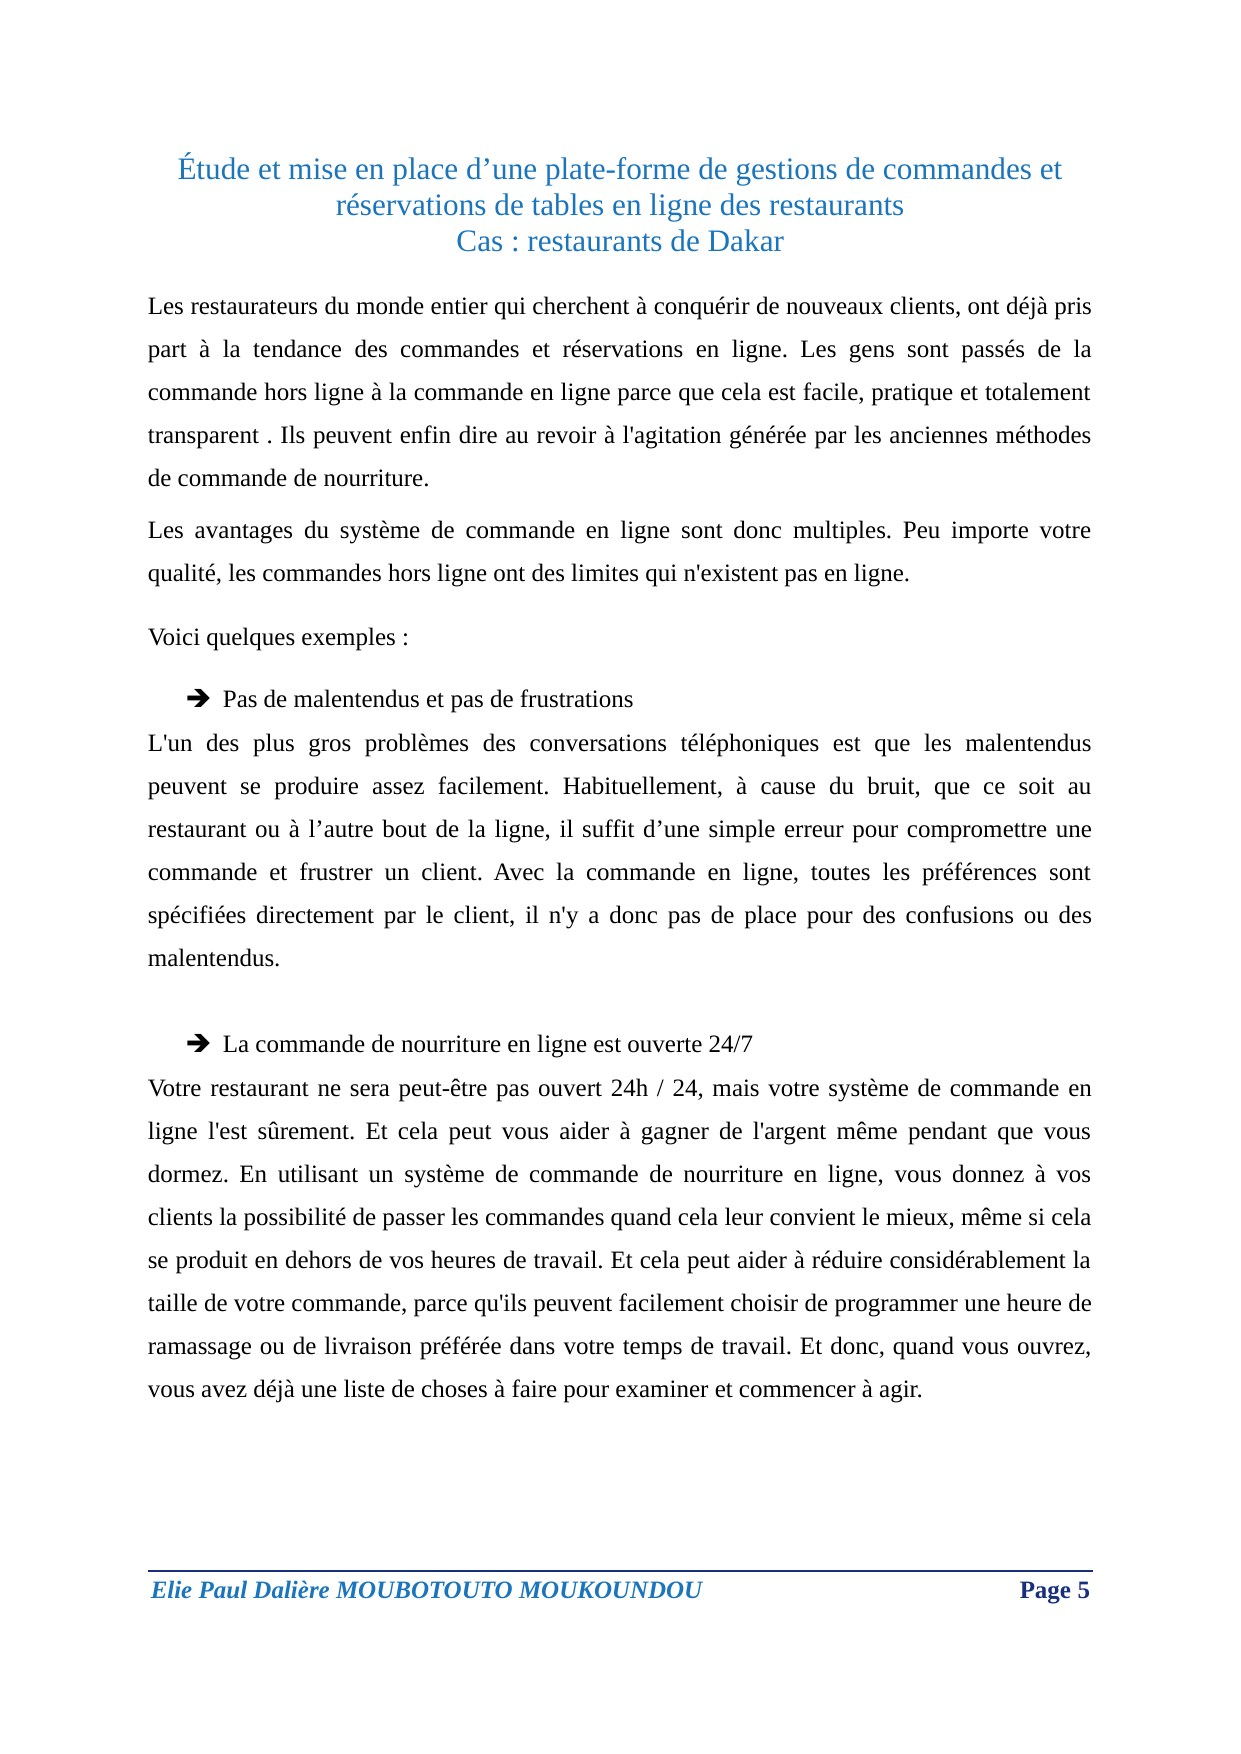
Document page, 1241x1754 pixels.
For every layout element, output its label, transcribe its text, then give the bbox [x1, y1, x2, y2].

text Les restaurateurs du monde entier qui cherchent à conquérir de nouveaux clients, ont déjà pris part à la tendance des commandes et réservations en ligne. Les gens sont passés de la commande hors ligne à la commande en ligne parce que cela est facile, pratique et totalement transparent . Ils peuvent enfin dire au revoir à l'agitation générée par les anciennes méthodes de commande de nourriture. [148, 291, 1093, 492]
text L'un des plus gros problèmes des conversations téléphoniques est que les malentendus peuvent se produire assez facilement. Habituellement, à cause du bruit, que ce soit au restaurant ou à l’autre bout de la ligne, il suffit d’une simple erreur pour compromettre une commande et frustrer un client. Avec la commande en ligne, toutes les préférences sont spécifiées directement par le client, il n'y a donc pas de place pour des confusions ou des malentendus. [148, 728, 1093, 1015]
list La commande de nourriture en ligne est ouverte 24/7 [185, 1029, 1093, 1058]
text Les avantages du système de commande en ligne sont donc multiples. Peu importe votre qualité, les commandes hors ligne ont des limites qui n'existent pas en ligne. [148, 515, 1093, 587]
list Pas de malentendus et pas de frustrations [185, 684, 1093, 713]
text Votre restaurant ne sera peut-être pas ouvert 24h / 24, mais votre système de commande en ligne l'est sûrement. Et cela peut vous aider à gagner de l'argent même pendant que vous dormez. En utilisant un système de commande de nourriture en ligne, vous donnez à vos clients la possibilité de passer les commandes quand cela leur convient le mieux, même si cela se produit en dehors de vos heures de travail. Et cela peut aider à réduire considérablement la taille de votre commande, parce qu'ils peuvent facilement choisir de programmer une heure de ramassage ou de livraison préférée dans votre temps de travail. Et donc, quand vous ouvrez, vous avez déjà une liste de choses à faire pour examiner et commencer à agir. [148, 1073, 1093, 1403]
text Voici quelques exemples : [148, 622, 1093, 651]
